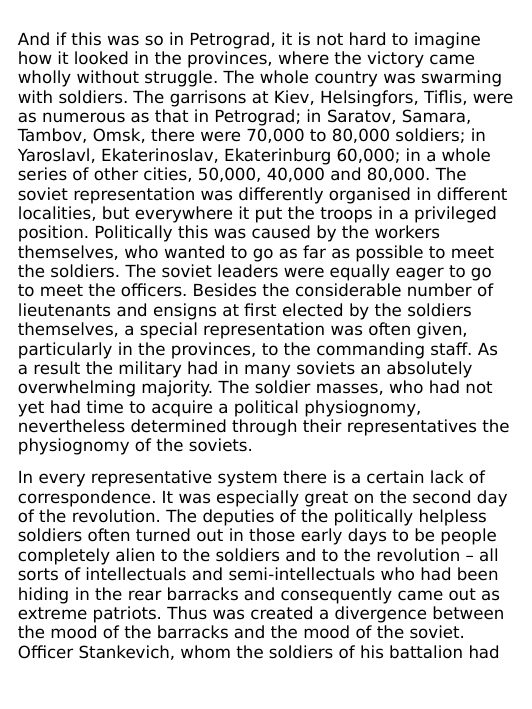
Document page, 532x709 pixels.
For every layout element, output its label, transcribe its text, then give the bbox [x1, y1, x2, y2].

text In every representative system there is a certain lack of correspondence. It was especially great on the second day of the revolution. The deputies of the politically helpless soldiers often turned out in those early days to be people completely alien to the soldiers and to the revolution – all sorts of intellectuals and semi-intellectuals who had been hiding in the rear barracks and consequently came out as extreme patriots. Thus was created a divergence between the mood of the barracks and the mood of the soviet. Officer Stankevich, whom the soldiers of his battalion had [18, 468, 514, 662]
text And if this was so in Petrograd, it is not hard to imagine how it looked in the provinces, where the victory came wholly without struggle. The whole country was swarming with soldiers. The garrisons at Kiev, Helsingfors, Tiflis, were as numerous as that in Petrograd; in Saratov, Samara, Tambov, Omsk, there were 70,000 to 80,000 soldiers; in Yaroslavl, Ekaterinoslav, Ekaterinburg 60,000; in a whole series of other cities, 50,000, 40,000 and 80,000. The soviet representation was differently organised in different localities, but everywhere it put the troops in a privileged position. Politically this was caused by the workers themselves, who wanted to go as far as possible to meet the soldiers. The soviet leaders were equally eager to go to meet the officers. Besides the considerable number of lieutenants and ensigns at first elected by the soldiers themselves, a special representation was often given, particularly in the provinces, to the commanding staff. As a result the military had in many soviets an absolutely overwhelming majority. The soldier masses, who had not yet had time to acquire a political physiognomy, nevertheless determined through their representatives the physiognomy of the soviets. [18, 29, 514, 456]
